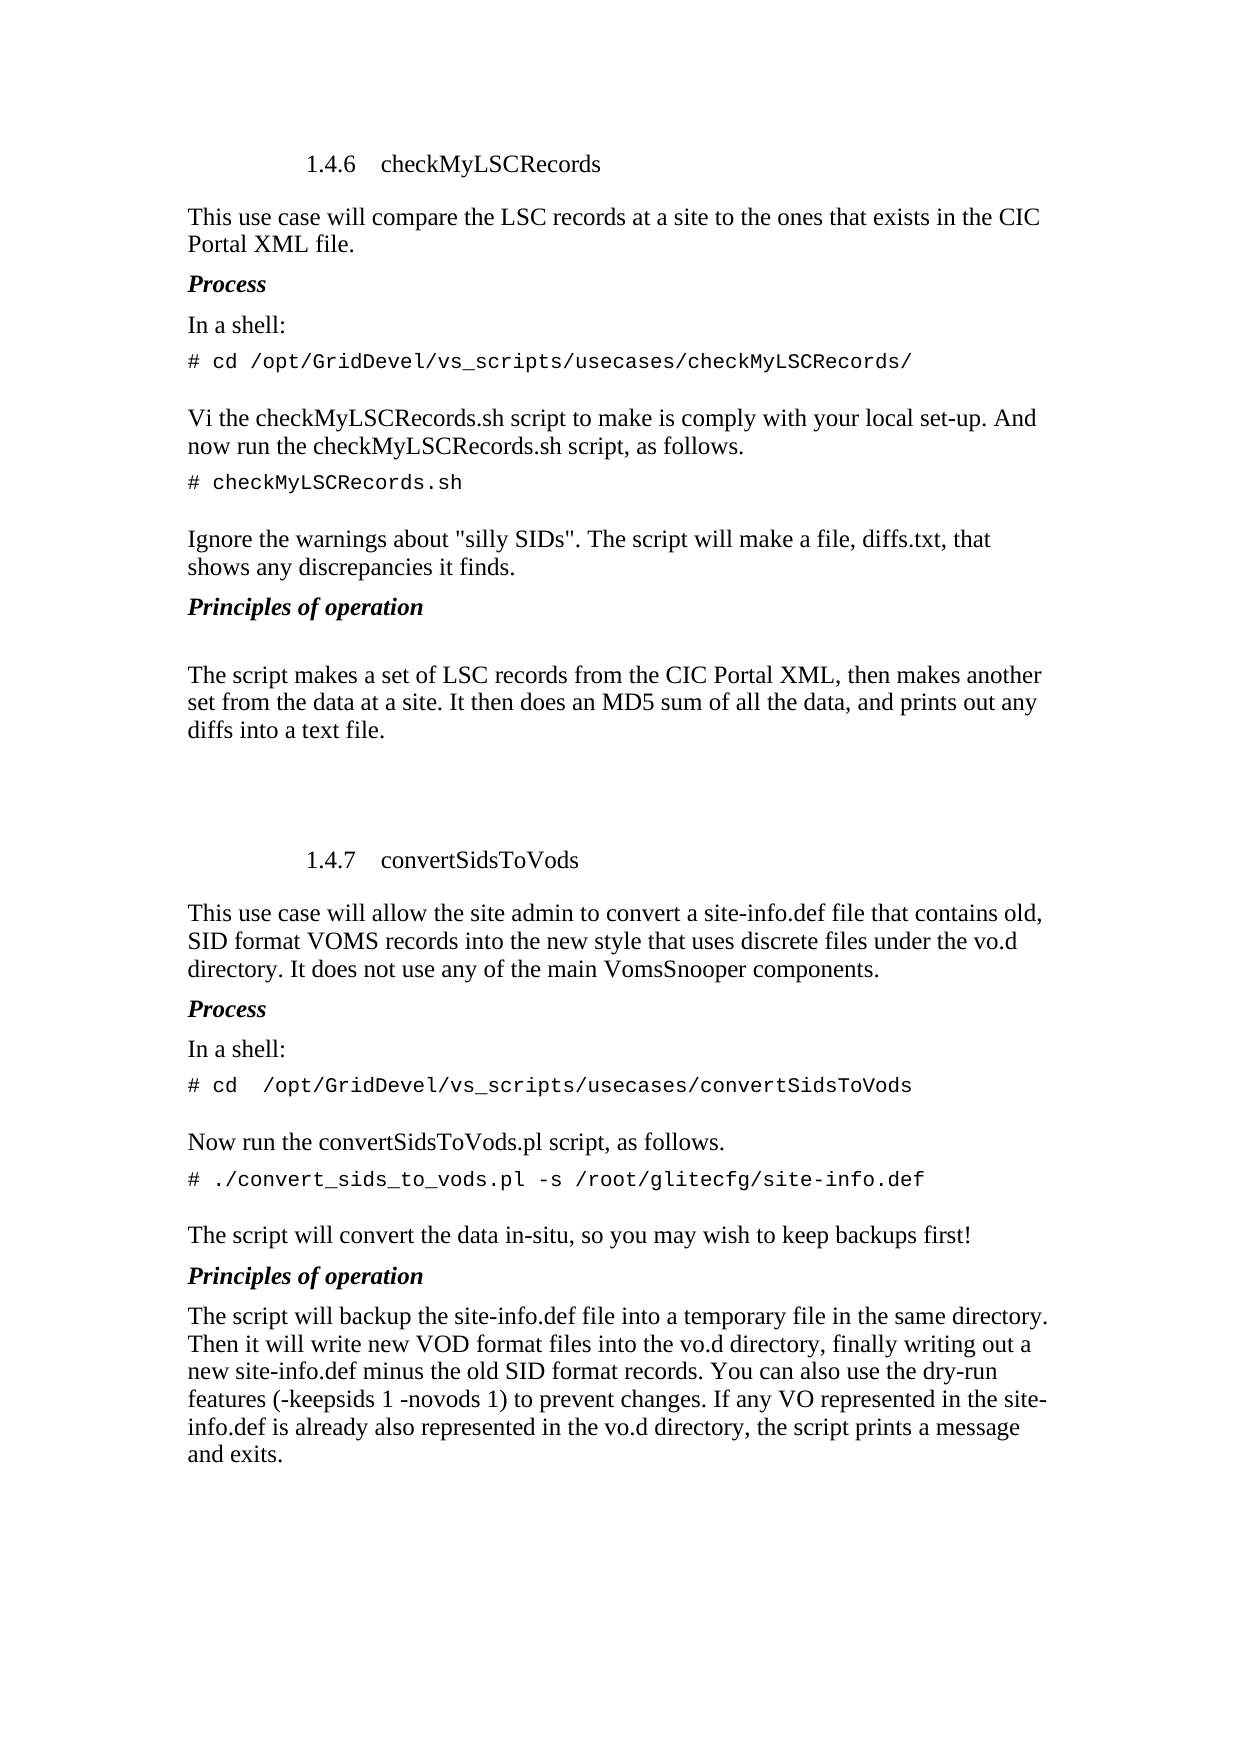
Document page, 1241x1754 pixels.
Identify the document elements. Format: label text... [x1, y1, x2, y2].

text Process [187, 271, 1053, 298]
text Now run the convertSidsToVods.pl script, as follows. [187, 1128, 1053, 1156]
text In a shell: [187, 1035, 1053, 1063]
text Process [187, 995, 1053, 1023]
text Principles of operation [187, 593, 1053, 621]
text Ignore the warnings about "silly SIDs". The script will make a file, diffs.txt, that shows any discrepancies it finds. [187, 525, 1053, 580]
subtitle checkMyLSCRecords [306, 150, 934, 178]
text This use case will compare the LSC records at a site to the ones that exists in the CIC Portal XML file. [187, 203, 1053, 258]
text The script will backup the site-info.def file into a temporary file in the same directory. Then it will write new VOD format files into the vo.d directory, finally writing out a new site-info.def minus the old SID format records. You can also use the dry-run features (-keepsids 1 -novods 1) to prevent changes. If any VO represented in the site-info.def is already also represented in the vo.d directory, the script prints a message and exits. [187, 1302, 1053, 1468]
text The script makes a set of LSC records from the CIC Portal XML, then makes another set from the data at a site. It then does an MD5 sum of all the data, and prints out any diffs into a text file. [187, 633, 1053, 744]
text In a shell: [187, 311, 1053, 338]
text # checkMyLSCRecords.sh [187, 472, 1053, 496]
text The script will convert the data in-situ, so you may wish to keep backups first! [187, 1222, 1053, 1249]
text # cd /opt/GridDevel/vs_scripts/usecases/checkMyLSCRecords/ [187, 351, 1053, 374]
text # cd /opt/GridDevel/vs_scripts/usecases/convertSidsToVods [187, 1075, 1053, 1099]
text This use case will allow the site admin to convert a site-info.def file that contains old, SID format VOMS records into the new style that uses discrete files under the vo.d directory. It does not use any of the main VomsSnooper components. [187, 899, 1053, 982]
text # ./convert_sids_to_vods.pl -s /root/glitecfg/site-info.def [187, 1169, 1053, 1192]
text Vi the checkMyLSCRecords.sh script to make is comply with your local set-up. And now run the checkMyLSCRecords.sh script, as follows. [187, 404, 1053, 459]
subtitle convertSidsToVods [306, 847, 934, 874]
text Principles of operation [187, 1262, 1053, 1289]
